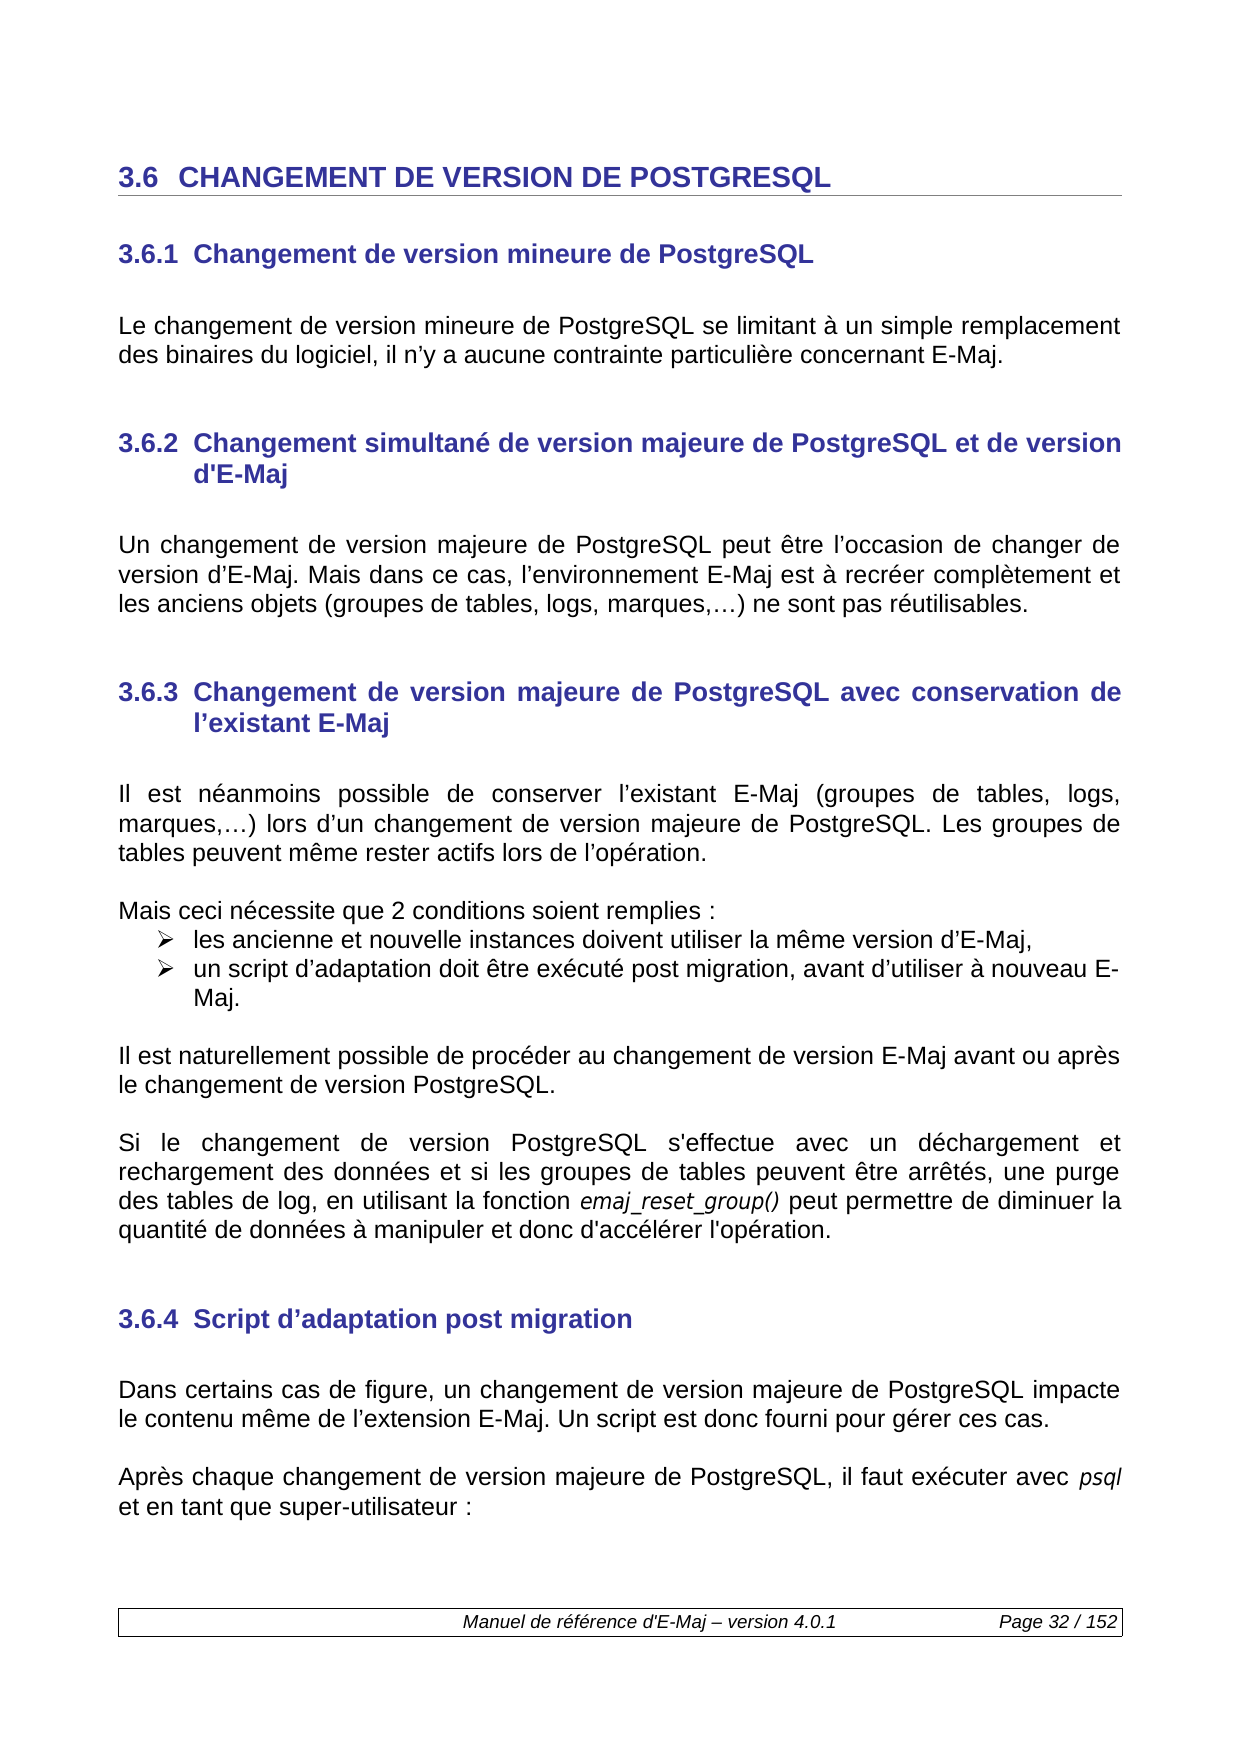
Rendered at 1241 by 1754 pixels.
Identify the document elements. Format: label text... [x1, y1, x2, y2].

text Un changement de version majeure de PostgreSQL peut être l’occasion de changer de version d’E-Maj. Mais dans ce cas, l’environnement E-Maj est à recréer complètement et les anciens objets (groupes de tables, logs, marques,…) ne sont pas réutilisables. [118, 530, 1122, 618]
subtitle Script d’adaptation post migration [118, 1302, 1122, 1333]
subtitle Changement de version de PostgreSQL [118, 160, 1122, 195]
text Dans certains cas de figure, un changement de version majeure de PostgreSQL impacte le contenu même de l’extension E-Maj. Un script est donc fourni pour gérer ces cas. [118, 1375, 1122, 1433]
subtitle Changement simultané de version majeure de PostgreSQL et de version d'E-Maj [118, 427, 1122, 489]
text Après chaque changement de version majeure de PostgreSQL, il faut exécuter avec psql et en tant que super-utilisateur : [118, 1462, 1122, 1520]
text Si le changement de version PostgreSQL s'effectue avec un déchargement et rechargement des données et si les groupes de tables peuvent être arrêtés, une purge des tables de log, en utilisant la fonction emaj_reset_group() peut permettre de diminuer la quantité de données à manipuler et donc d'accélérer l'opération. [118, 1128, 1122, 1244]
text Il est naturellement possible de procéder au changement de version E-Maj avant ou après le changement de version PostgreSQL. [118, 1041, 1122, 1099]
text Mais ceci nécessite que 2 conditions soient remplies : [118, 896, 1122, 925]
text Le changement de version mineure de PostgreSQL se limitant à un simple remplacement des binaires du logiciel, il n’y a aucune contrainte particulière concernant E-Maj. [118, 311, 1122, 369]
subtitle Changement de version majeure de PostgreSQL avec conservation de l’existant E-Maj [118, 676, 1122, 738]
list un script d’adaptation doit être exécuté post migration, avant d’utiliser à nouveau E-Maj. [156, 954, 1122, 1012]
list les ancienne et nouvelle instances doivent utiliser la même version d’E-Maj, [156, 925, 1122, 954]
subtitle Changement de version mineure de PostgreSQL [118, 238, 1122, 269]
text Il est néanmoins possible de conserver l’existant E-Maj (groupes de tables, logs, marques,…) lors d’un changement de version majeure de PostgreSQL. Les groupes de tables peuvent même rester actifs lors de l’opération. [118, 779, 1122, 867]
